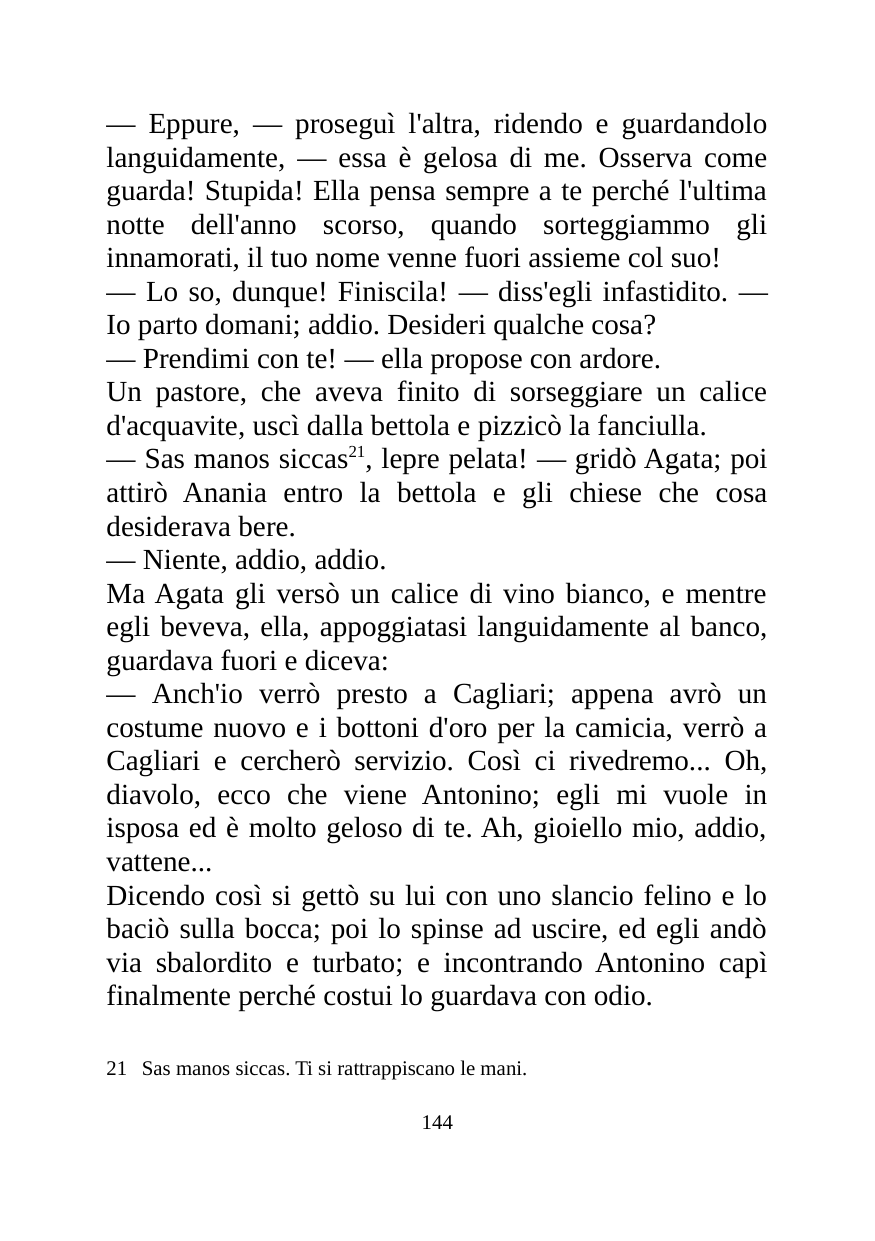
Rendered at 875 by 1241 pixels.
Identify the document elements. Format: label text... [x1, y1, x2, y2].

text — Lo so, dunque! Finiscila! — diss'egli infastidito. — Io parto domani; addio. Desideri qualche cosa? [106, 274, 768, 341]
text — Sas manos siccas, lepre pelata! — gridò Agata; poi attirò Anania entro la bettola e gli chiese che cosa desiderava bere. [106, 442, 768, 542]
text — Prendimi con te! — ella propose con ardore. [106, 341, 768, 374]
text Sas manos siccas. Ti si rattrappiscano le mani. [106, 1056, 768, 1080]
text Un pastore, che aveva finito di sorseggiare un calice d'acquavite, uscì dalla bettola e pizzicò la fanciulla. [106, 374, 768, 442]
text Dicendo così si gettò su lui con uno slancio felino e lo baciò sulla bocca; poi lo spinse ad uscire, ed egli andò via sbalordito e turbato; e incontrando Antonino capì finalmente perché costui lo guardava con odio. [106, 878, 768, 1012]
text — Anch'io verrò presto a Cagliari; appena avrò un costume nuovo e i bottoni d'oro per la camicia, verrò a Cagliari e cercherò servizio. Così ci rivedremo... Oh, diavolo, ecco che viene Antonino; egli mi vuole in isposa ed è molto geloso di te. Ah, gioiello mio, addio, vattene... [106, 676, 768, 878]
text — Niente, addio, addio. [106, 542, 768, 576]
text Ma Agata gli versò un calice di vino bianco, e mentre egli beveva, ella, appoggiatasi languidamente al banco, guardava fuori e diceva: [106, 576, 768, 676]
text — Eppure, — proseguì l'altra, ridendo e guardandolo languidamente, — essa è gelosa di me. Osserva come guarda! Stupida! Ella pensa sempre a te perché l'ultima notte dell'anno scorso, quando sorteggiammo gli innamorati, il tuo nome venne fuori assieme col suo! [106, 106, 768, 274]
